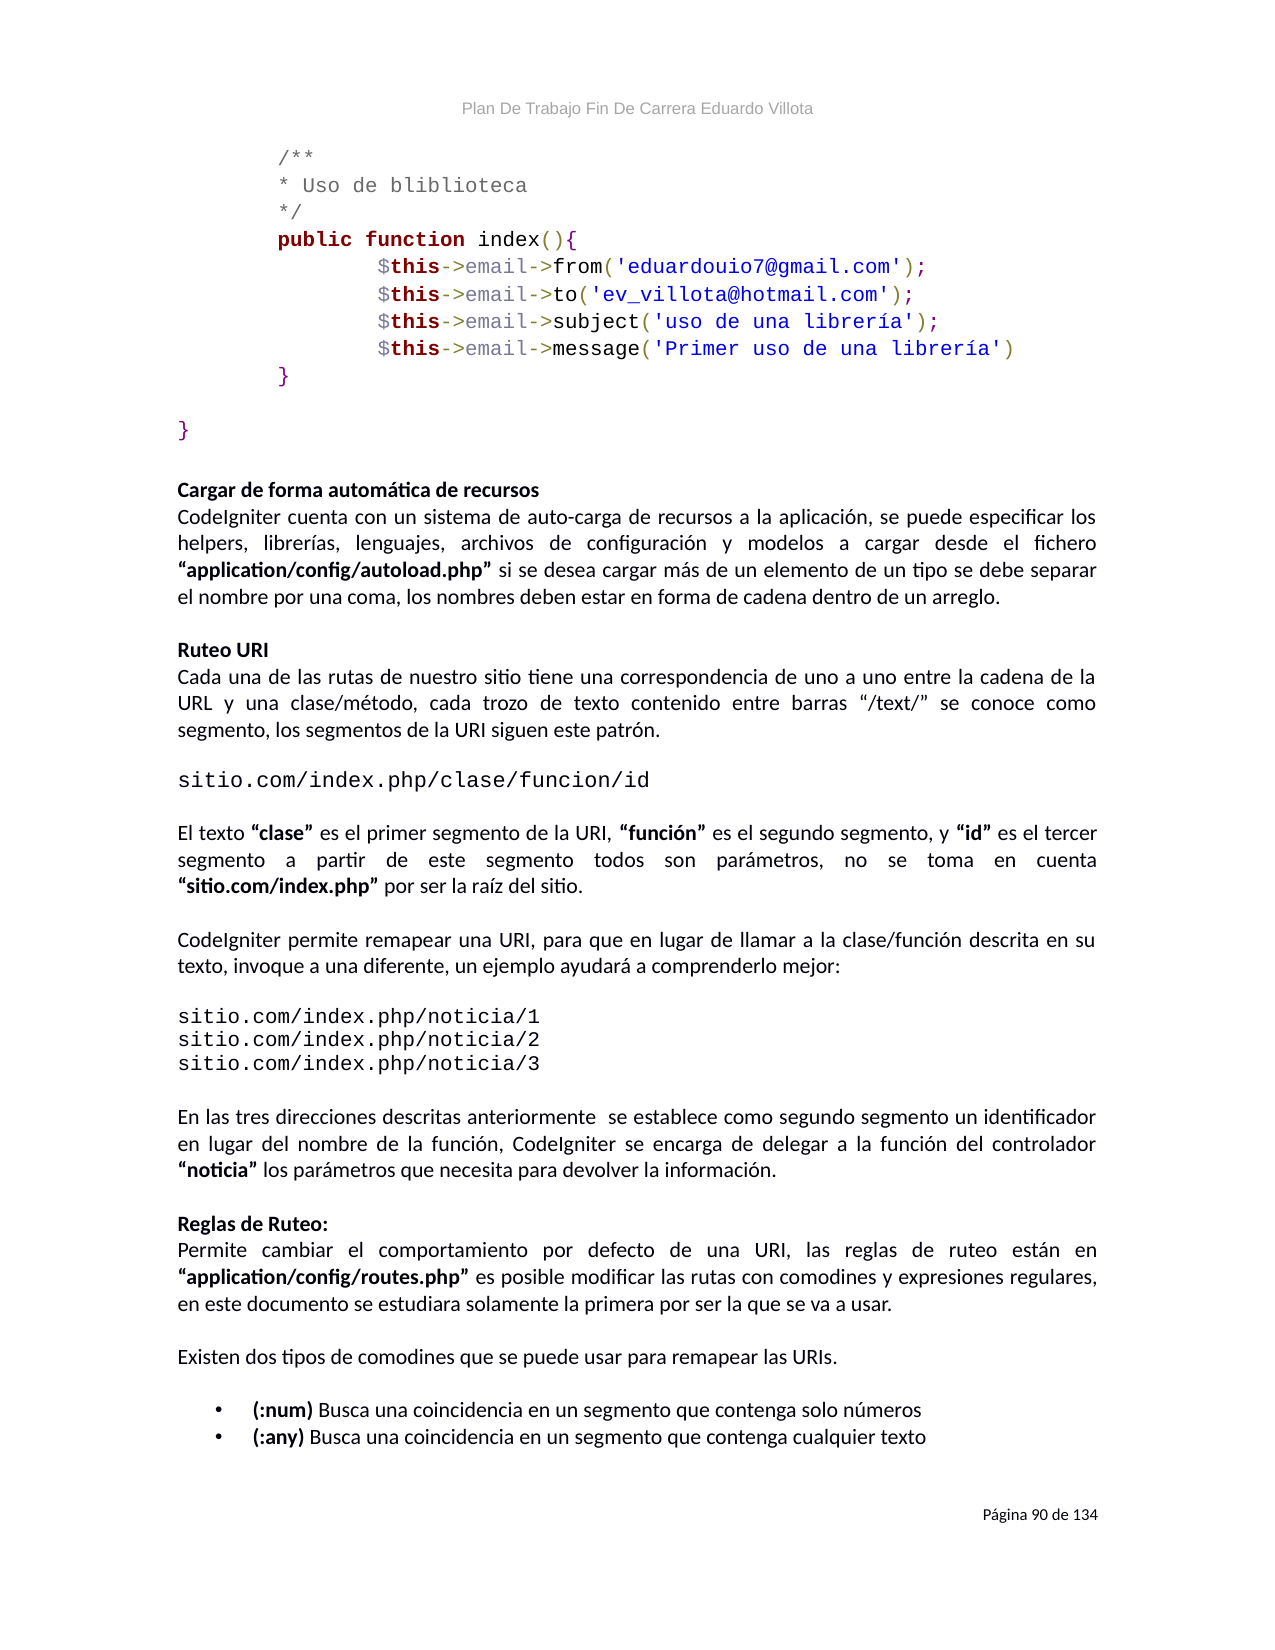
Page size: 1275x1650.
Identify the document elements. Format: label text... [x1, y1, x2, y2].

text Ruteo URI [177, 636, 1098, 663]
text sitio.com/index.php/noticia/3 [177, 1053, 1098, 1077]
text Existen dos tipos de comodines que se puede usar para remapear las URIs. [177, 1343, 1098, 1370]
text En las tres direcciones descritas anteriormente se establece como segundo segmento un identificador en lugar del nombre de la función, CodeIgniter se encarga de delegar a la función del controlador “noticia” los parámetros que necesita para devolver la información. [177, 1103, 1098, 1183]
text $this->email->from('eduardouio7@gmail.com'); [177, 256, 1098, 280]
text } [177, 365, 1098, 389]
text * Uso de bliblioteca [177, 175, 1098, 198]
text Reglas de Ruteo: [177, 1210, 1098, 1237]
text */ [177, 202, 1098, 226]
text Cargar de forma automática de recursos [177, 476, 1098, 503]
text sitio.com/index.php/noticia/1 [177, 1006, 1098, 1029]
text } [177, 419, 1098, 443]
text $this->email->to('ev_villota@hotmail.com'); [177, 283, 1098, 307]
text sitio.com/index.php/noticia/2 [177, 1029, 1098, 1053]
text /** [177, 148, 1098, 171]
text $this->email->subject('uso de una librería'); [177, 311, 1098, 334]
text $this->email->message('Primer uso de una librería') [177, 338, 1098, 362]
text CodeIgniter cuenta con un sistema de auto-carga de recursos a la aplicación, se puede especificar los helpers, librerías, lenguajes, archivos de configuración y modelos a cargar desde el fichero “application/config/autoload.php” si se desea cargar más de un elemento de un tipo se debe separar el nombre por una coma, los nombres deben estar en forma de cadena dentro de un arreglo. [177, 503, 1098, 609]
text Permite cambiar el comportamiento por defecto de una URI, las reglas de ruteo están en “application/config/routes.php” es posible modificar las rutas con comodines y expresiones regulares, en este documento se estudiara solamente la primera por ser la que se va a usar. [177, 1237, 1098, 1317]
text El texto “clase” es el primer segmento de la URI, “función” es el segundo segmento, y “id” es el tercer segmento a partir de este segmento todos son parámetros, no se toma en cuenta “sitio.com/index.php” por ser la raíz del sitio. [177, 819, 1098, 899]
text public function index(){ [177, 229, 1098, 253]
list (:any) Busca una coincidencia en un segmento que contenga cualquier texto [215, 1423, 1098, 1450]
text sitio.com/index.php/clase/funcion/id [177, 769, 1098, 794]
list (:num) Busca una coincidencia en un segmento que contenga solo números [215, 1397, 1098, 1423]
text Cada una de las rutas de nuestro sitio tiene una correspondencia de uno a uno entre la cadena de la URL y una clase/método, cada trozo de texto contenido entre barras “/text/” se conoce como segmento, los segmentos de la URI siguen este patrón. [177, 663, 1098, 743]
text CodeIgniter permite remapear una URI, para que en lugar de llamar a la clase/función descrita en su texto, invoque a una diferente, un ejemplo ayudará a comprenderlo mejor: [177, 926, 1098, 979]
